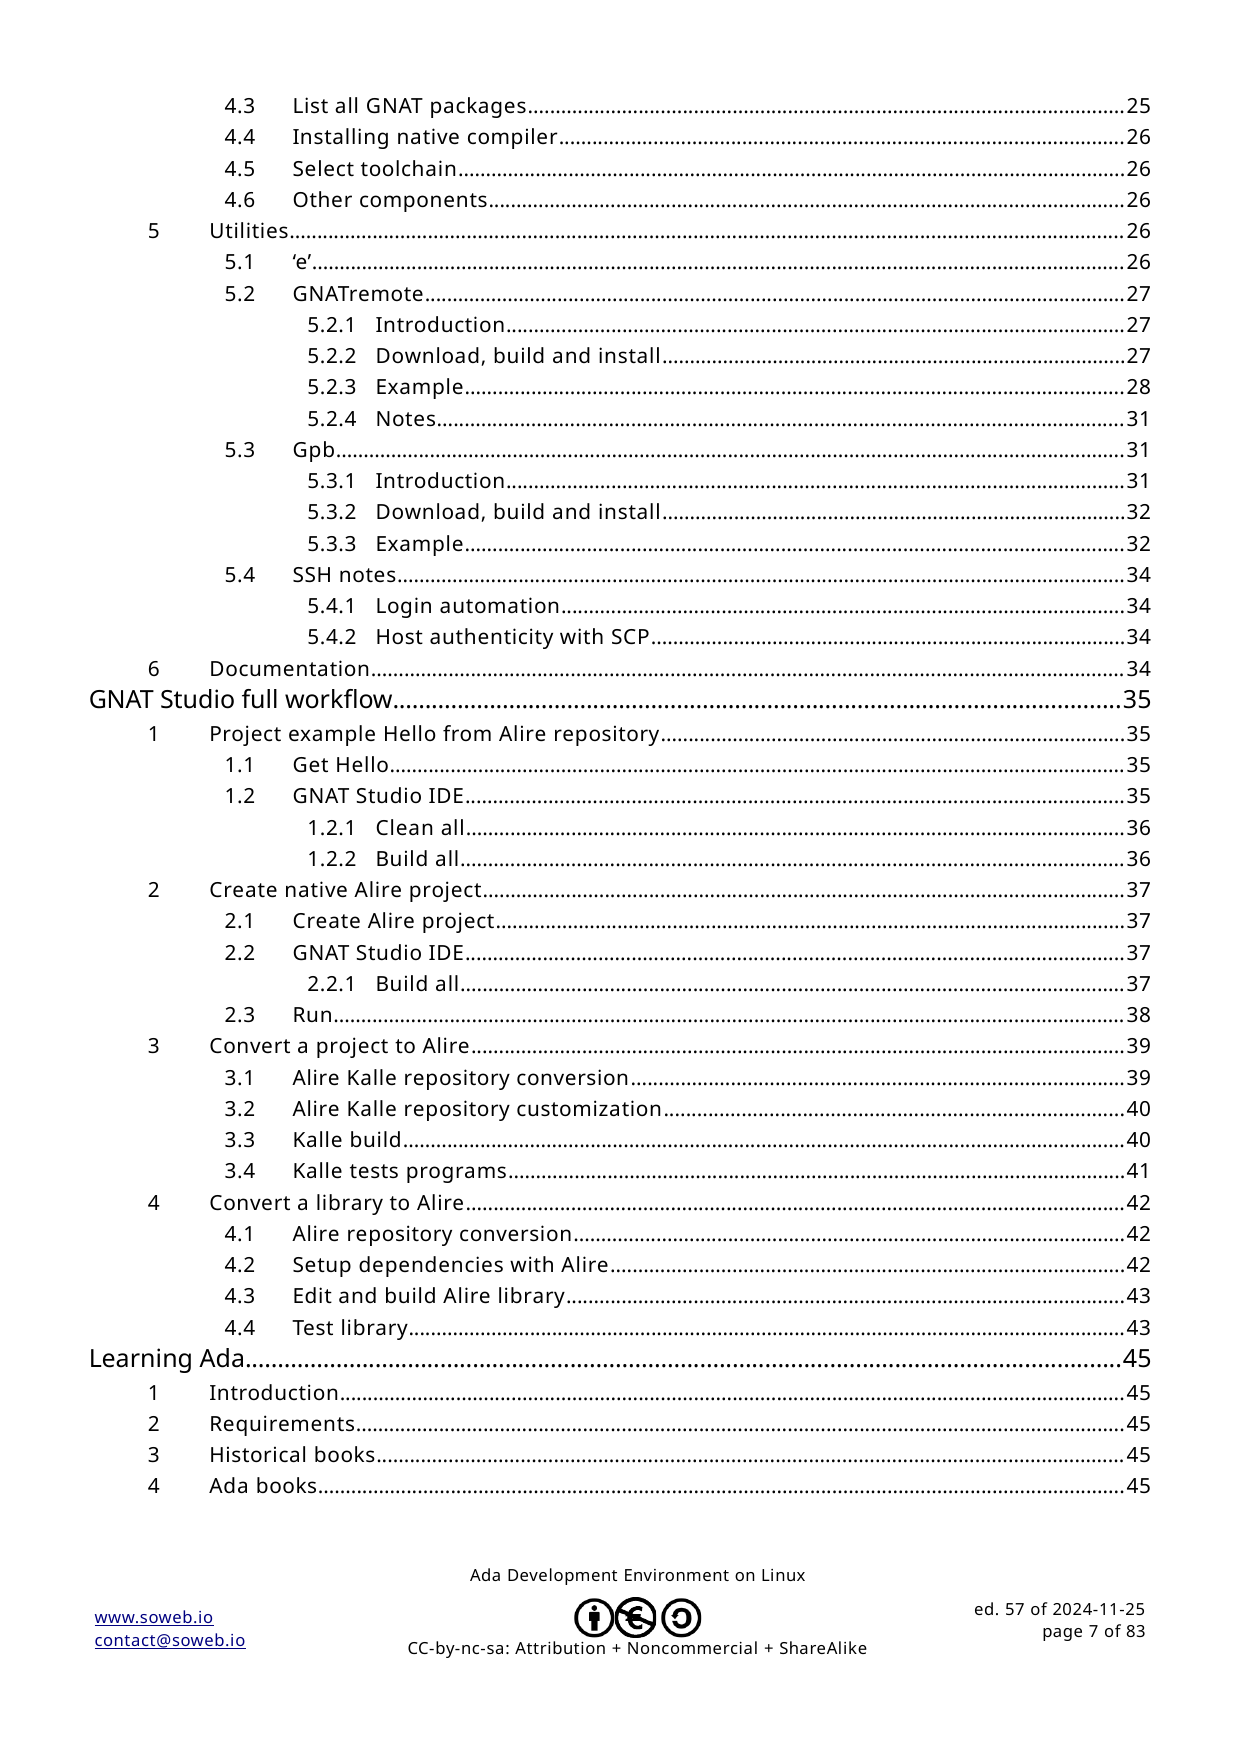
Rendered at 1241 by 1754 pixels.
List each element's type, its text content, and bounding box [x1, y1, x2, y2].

text 3 Convert a project to Alire 39 [148, 1029, 1152, 1060]
text 4.1 Alire repository conversion 42 [224, 1216, 1152, 1247]
text 4.4 Test library 43 [224, 1310, 1152, 1341]
text 5.2.4 Notes 31 [307, 401, 1152, 432]
text 3.3 Kalle build 40 [224, 1122, 1152, 1154]
text 3.1 Alire Kalle repository conversion 39 [224, 1060, 1152, 1091]
text 5.2 GNATremote 27 [224, 276, 1152, 307]
text 4 Ada books 45 [148, 1469, 1152, 1500]
text 2 Requirements 45 [148, 1406, 1152, 1438]
text 4.4 Installing native compiler 26 [224, 120, 1152, 151]
text 5 Utilities 26 [148, 213, 1152, 245]
text 5.4.1 Login automation 34 [307, 588, 1152, 620]
text 1.1 Get Hello 35 [224, 747, 1152, 779]
text 4.3 List all GNAT packages 25 [224, 88, 1152, 120]
text 5.4 SSH notes 34 [224, 557, 1152, 588]
text 4.2 Setup dependencies with Alire 42 [224, 1247, 1152, 1279]
text 2.1 Create Alire project 37 [224, 904, 1152, 935]
text 4.3 Edit and build Alire library 43 [224, 1279, 1152, 1310]
text 1.2.1 Clean all 36 [307, 810, 1152, 841]
text 1 Introduction 45 [148, 1375, 1152, 1406]
text 2.2.1 Build all 37 [307, 966, 1152, 997]
text 2.2 GNAT Studio IDE 37 [224, 935, 1152, 966]
text 2 Create native Alire project 37 [148, 872, 1152, 904]
picture [660, 1597, 702, 1638]
text 5.1 ‘e’ 26 [224, 245, 1152, 276]
text 6 Documentation 34 [148, 651, 1152, 682]
text 5.3.2 Download, build and install 32 [307, 495, 1152, 526]
text 5.3.1 Introduction 31 [307, 463, 1152, 495]
text 5.4.2 Host authenticity with SCP 34 [307, 620, 1152, 651]
text 5.3 Gpb 31 [224, 432, 1152, 463]
text GNAT Studio full workflow 35 [88, 682, 1152, 716]
text 5.3.3 Example 32 [307, 526, 1152, 557]
text 3.2 Alire Kalle repository customization 40 [224, 1091, 1152, 1122]
text 1.2 GNAT Studio IDE 35 [224, 779, 1152, 810]
text 1.2.2 Build all 36 [307, 841, 1152, 872]
text 4.6 Other components 26 [224, 182, 1152, 213]
text Learning Ada 45 [88, 1341, 1152, 1375]
text 4 Convert a library to Alire 42 [148, 1185, 1152, 1216]
text 5.2.1 Introduction 27 [307, 307, 1152, 338]
text 4.5 Select toolchain 26 [224, 151, 1152, 182]
text 3.4 Kalle tests programs 41 [224, 1154, 1152, 1185]
picture [573, 1597, 657, 1638]
text 5.2.2 Download, build and install 27 [307, 338, 1152, 370]
text 5.2.3 Example 28 [307, 370, 1152, 401]
text 2.3 Run 38 [224, 997, 1152, 1029]
text 3 Historical books 45 [148, 1438, 1152, 1469]
text 1 Project example Hello from Alire repository 35 [148, 716, 1152, 747]
